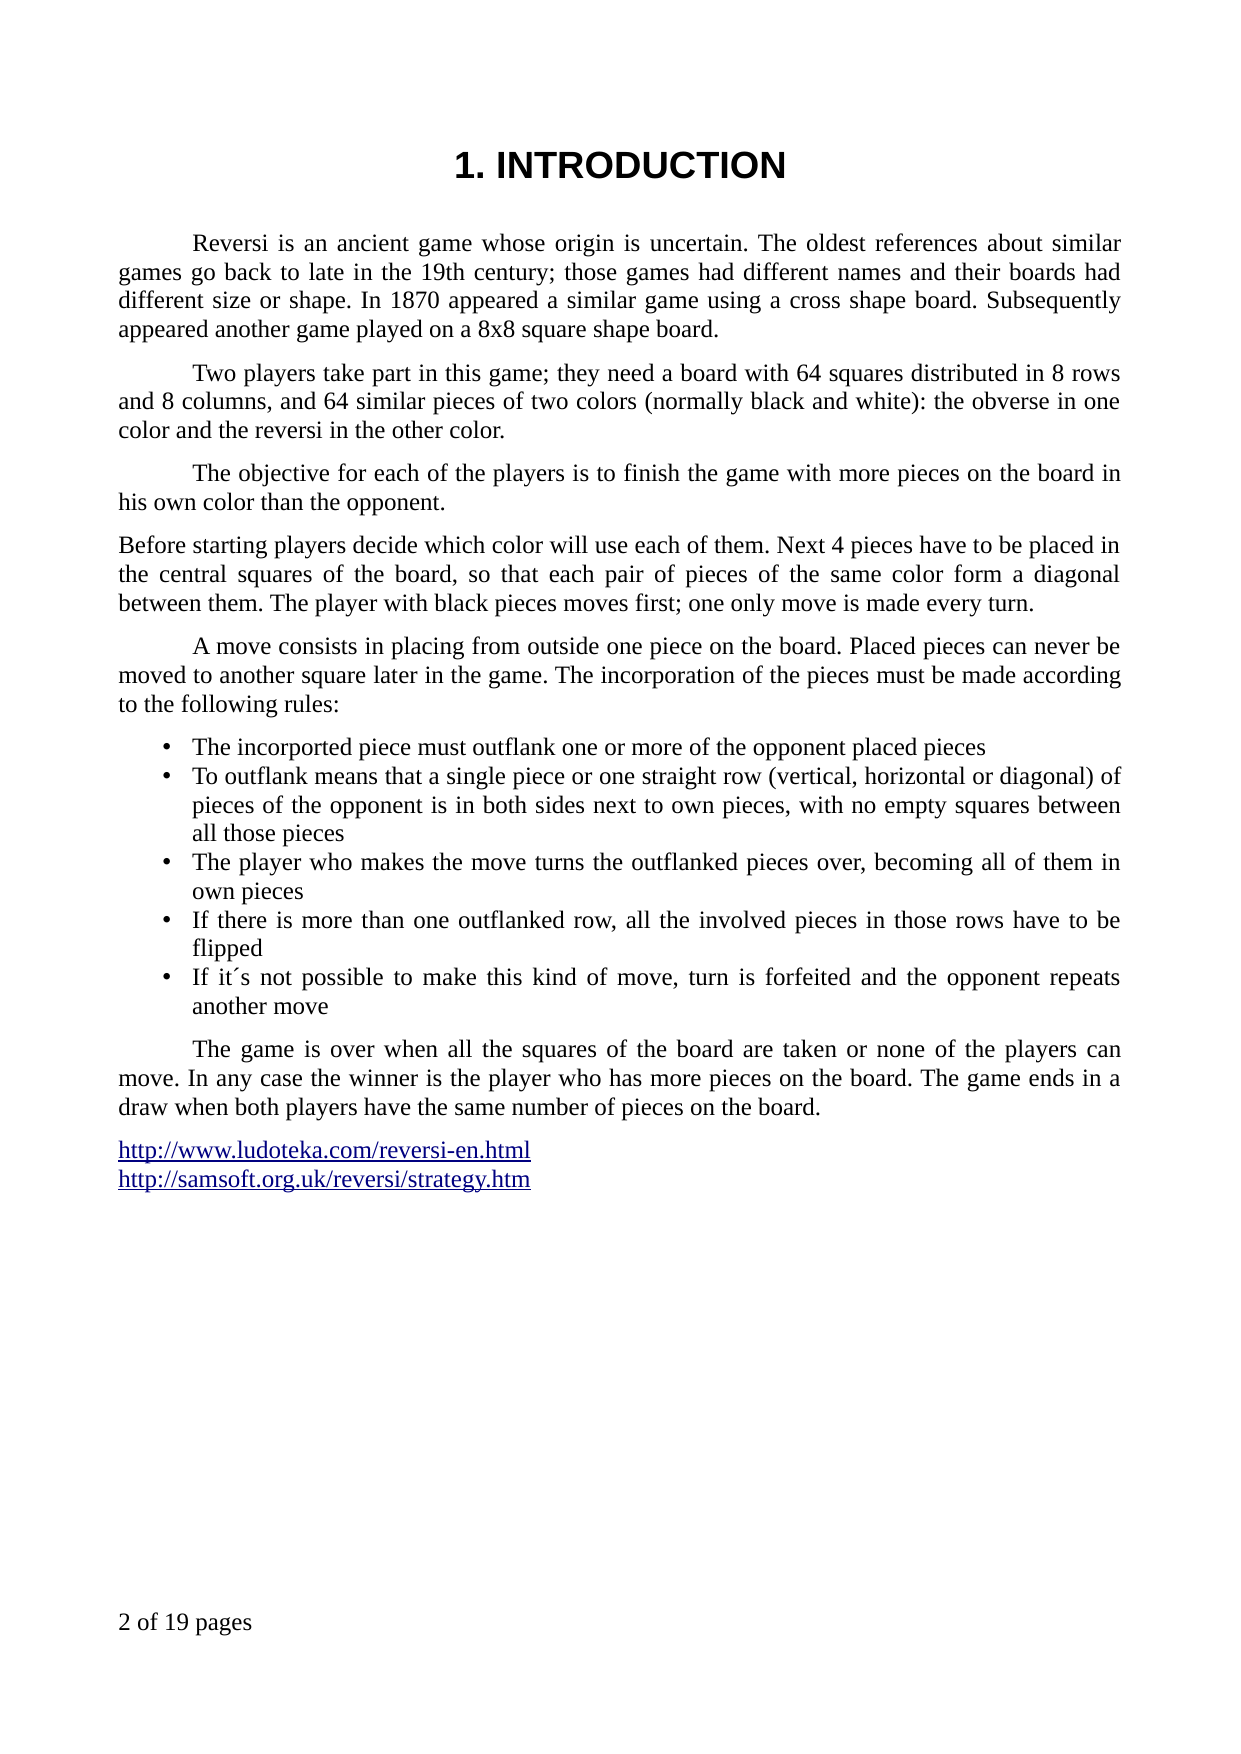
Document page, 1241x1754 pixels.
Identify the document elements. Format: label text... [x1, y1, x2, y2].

subtitle 1. INTRODUCTION [118, 143, 1122, 187]
list If it´s not possible to make this kind of move, turn is forfeited and the opponent repeats another move [162, 962, 1122, 1020]
text Reversi is an ancient game whose origin is uncertain. The oldest references about similar games go back to late in the 19th century; those games had different names and their boards had different size or shape. In 1870 appeared a similar game using a cross shape board. Subsequently appeared another game played on a 8x8 square shape board. [118, 228, 1122, 343]
text http://www.ludoteka.com/reversi-en.html [118, 1135, 1122, 1164]
list If there is more than one outflanked row, all the involved pieces in those rows have to be flipped [162, 905, 1122, 962]
text http://samsoft.org.uk/reversi/strategy.htm [118, 1164, 1122, 1193]
text Two players take part in this game; they need a board with 64 squares distributed in 8 rows and 8 columns, and 64 similar pieces of two colors (normally black and white): the obverse in one color and the reversi in the other color. [118, 358, 1122, 444]
list To outflank means that a single piece or one straight row (vertical, horizontal or diagonal) of pieces of the opponent is in both sides next to own pieces, with no empty squares between all those pieces [162, 761, 1122, 847]
list The player who makes the move turns the outflanked pieces over, becoming all of them in own pieces [162, 847, 1122, 905]
text The objective for each of the players is to finish the game with more pieces on the board in his own color than the opponent. [118, 458, 1122, 516]
text The game is over when all the squares of the board are taken or none of the players can move. In any case the winner is the player who has more pieces on the board. The game ends in a draw when both players have the same number of pieces on the board. [118, 1034, 1122, 1121]
text A move consists in placing from outside one piece on the board. Placed pieces can never be moved to another square later in the game. The incorporation of the pieces must be made according to the following rules: [118, 631, 1122, 718]
list The incorported piece must outflank one or more of the opponent placed pieces [162, 732, 1122, 761]
text Before starting players decide which color will use each of them. Next 4 pieces have to be placed in the central squares of the board, so that each pair of pieces of the same color form a diagonal between them. The player with black pieces moves first; one only move is made every turn. [118, 531, 1122, 617]
